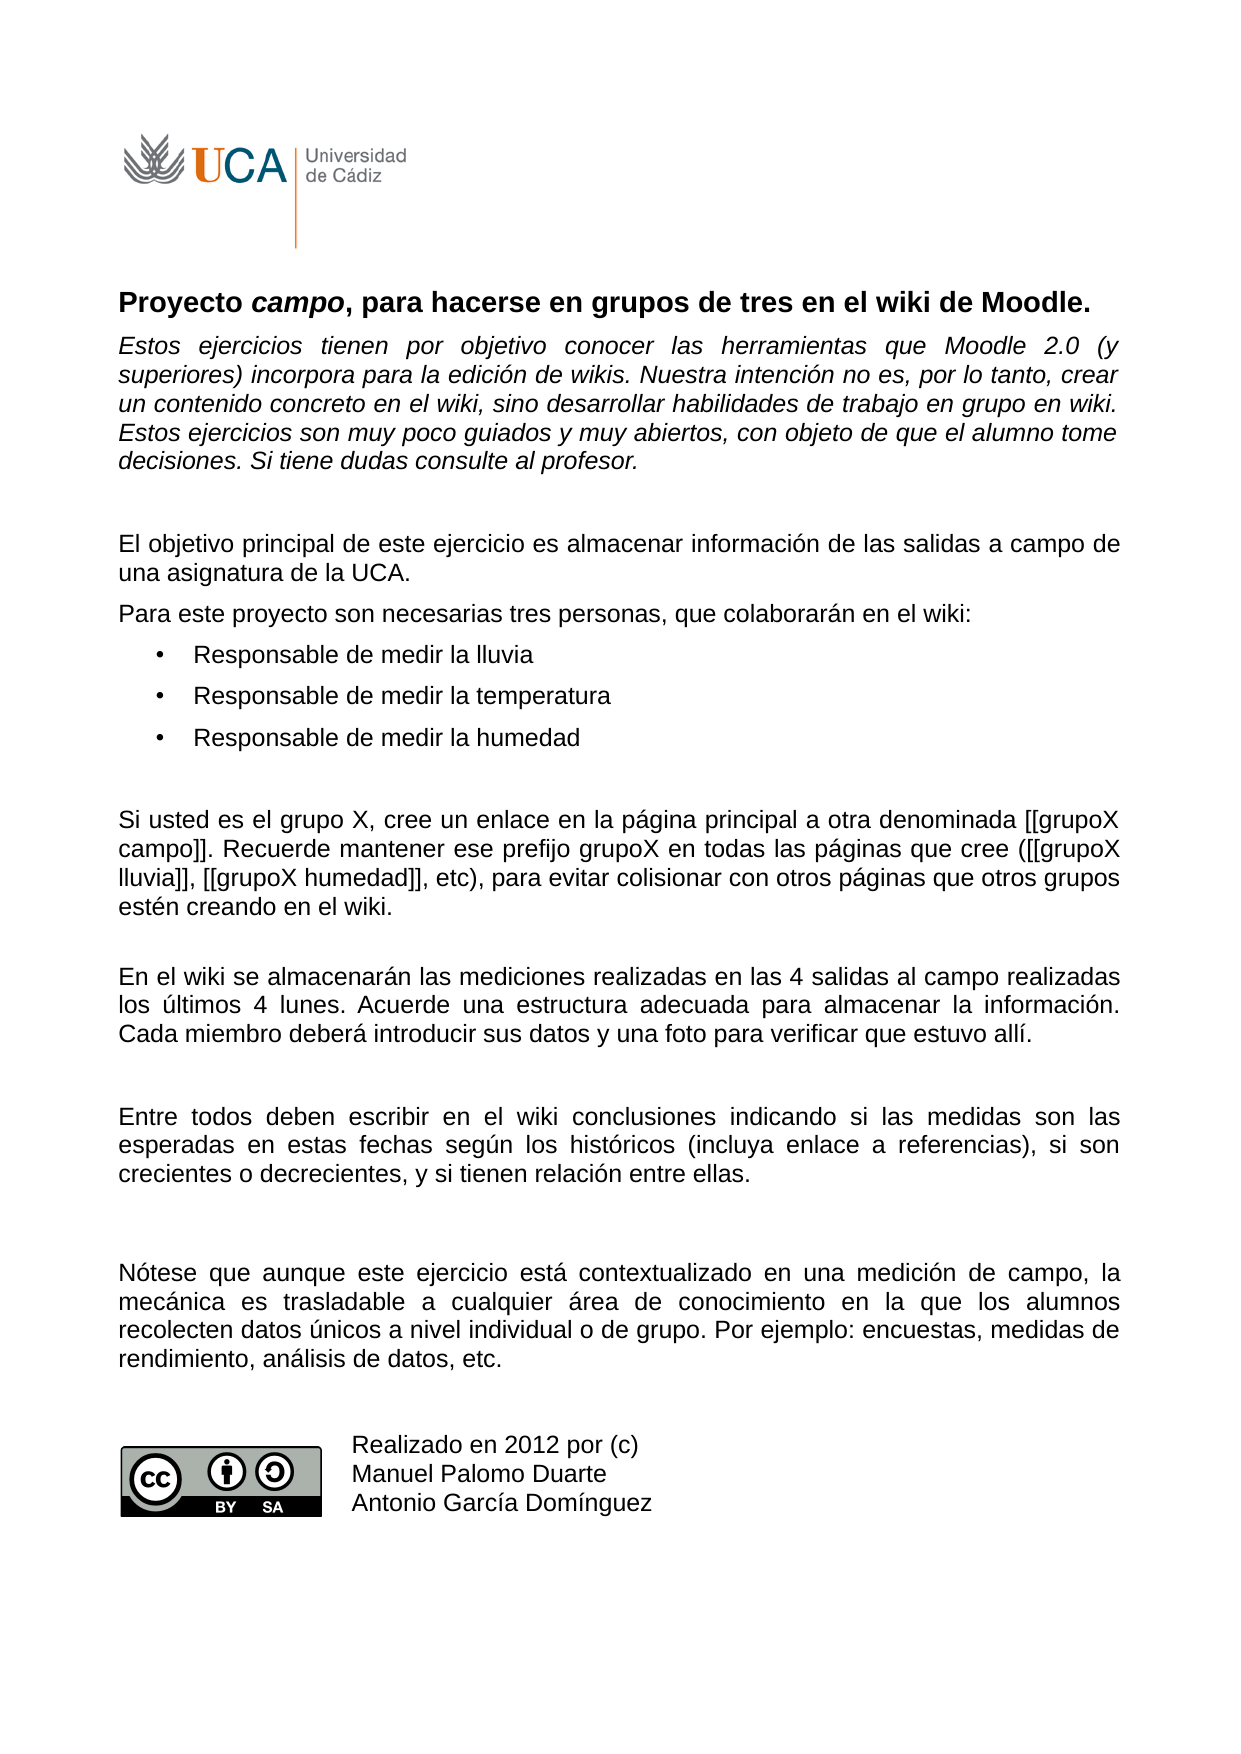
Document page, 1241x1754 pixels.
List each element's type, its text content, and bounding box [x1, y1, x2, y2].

subtitle Proyecto campo, para hacerse en grupos de tres en el wiki de Moodle. [118, 285, 1122, 319]
text El objetivo principal de este ejercicio es almacenar información de las salidas a campo de una asignatura de la UCA. [118, 529, 1122, 586]
text Antonio García Domínguez [322, 1488, 1122, 1517]
text Si usted es el grupo X, cree un enlace en la página principal a otra denominada [[grupoX campo]]. Recuerde mantener ese prefijo grupoX en todas las páginas que cree ([[grupoX lluvia]], [[grupoX humedad]], etc), para evitar colisionar con otros páginas que otros grupos estén creando en el wiki. [118, 805, 1122, 920]
picture [121, 128, 411, 255]
text Nótese que aunque este ejercicio está contextualizado en una medición de campo, la mecánica es trasladable a cualquier área de conocimiento en la que los alumnos recolecten datos únicos a nivel individual o de grupo. Por ejemplo: encuestas, medidas de rendimiento, análisis de datos, etc. [118, 1258, 1122, 1373]
text Manuel Palomo Duarte [322, 1459, 1122, 1488]
list Responsable de medir la lluvia [156, 640, 1122, 669]
text Para este proyecto son necesarias tres personas, que colaborarán en el wiki: [118, 599, 1122, 627]
text Entre todos deben escribir en el wiki conclusiones indicando si las medidas son las esperadas en estas fechas según los históricos (incluya enlace a referencias), si son crecientes o decrecientes, y si tienen relación entre ellas. [118, 1102, 1122, 1188]
picture [120, 1446, 322, 1517]
text Estos ejercicios tienen por objetivo conocer las herramientas que Moodle 2.0 (y superiores) incorpora para la edición de wikis. Nuestra intención no es, por lo tanto, crear un contenido concreto en el wiki, sino desarrollar habilidades de trabajo en grupo en wiki. Estos ejercicios son muy poco guiados y muy abiertos, con objeto de que el alumno tome decisiones. Si tiene dudas consulte al profesor. [118, 331, 1122, 475]
text En el wiki se almacenarán las mediciones realizadas en las 4 salidas al campo realizadas los últimos 4 lunes. Acuerde una estructura adecuada para almacenar la información. Cada miembro deberá introducir sus datos y una foto para verificar que estuvo allí. [118, 962, 1122, 1048]
list Responsable de medir la humedad [156, 723, 1122, 752]
list Responsable de medir la temperatura [156, 681, 1122, 710]
text Realizado en 2012 por (c) [118, 1430, 1122, 1459]
